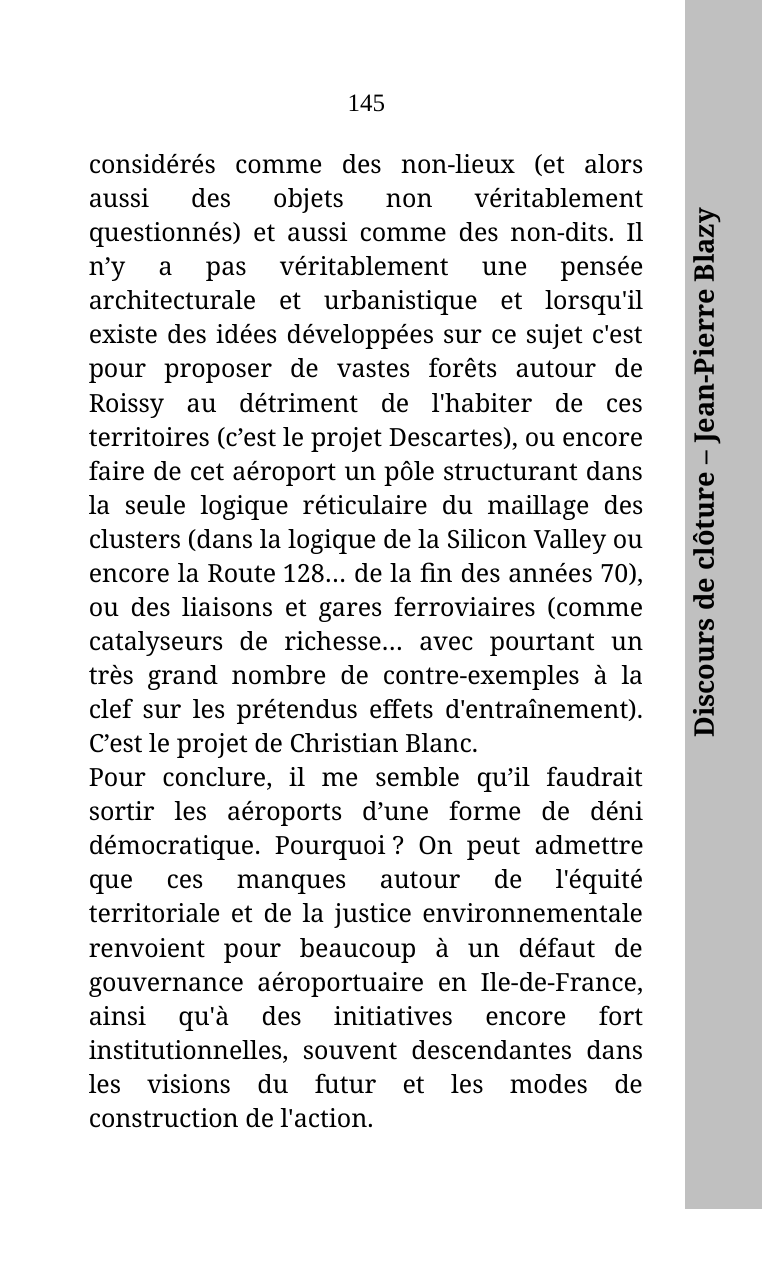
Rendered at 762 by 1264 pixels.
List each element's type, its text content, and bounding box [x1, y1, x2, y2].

text Discours de clôture – Jean-Pierre Blazy [685, 187, 762, 738]
text considérés comme des non-lieux (et alors aussi des objets non véritablement questionnés) et aussi comme des non-dits. Il n’y a pas véritablement une pensée architecturale et urbanistique et lorsqu'il existe des idées développées sur ce sujet c'est pour proposer de vastes forêts autour de Roissy au détriment de l'habiter de ces territoires (c’est le projet Descartes), ou encore faire de cet aéroport un pôle structurant dans la seule logique réticulaire du maillage des clusters (dans la logique de la Silicon Valley ou encore la Route 128… de la fin des années 70), ou des liaisons et gares ferroviaires (comme catalyseurs de richesse… avec pourtant un très grand nombre de contre-exemples à la clef sur les prétendus effets d'entraînement). C’est le projet de Christian Blanc. [88, 147, 644, 760]
text Pour conclure, il me semble qu’il faudrait sortir les aéroports d’une forme de déni démocratique. Pourquoi ? On peut admettre que ces manques autour de l'équité territoriale et de la justice environnementale renvoient pour beaucoup à un défaut de gouvernance aéroportuaire en Ile-de-France, ainsi qu'à des initiatives encore fort institutionnelles, souvent descendantes dans les visions du futur et les modes de construction de l'action. [88, 760, 644, 1134]
